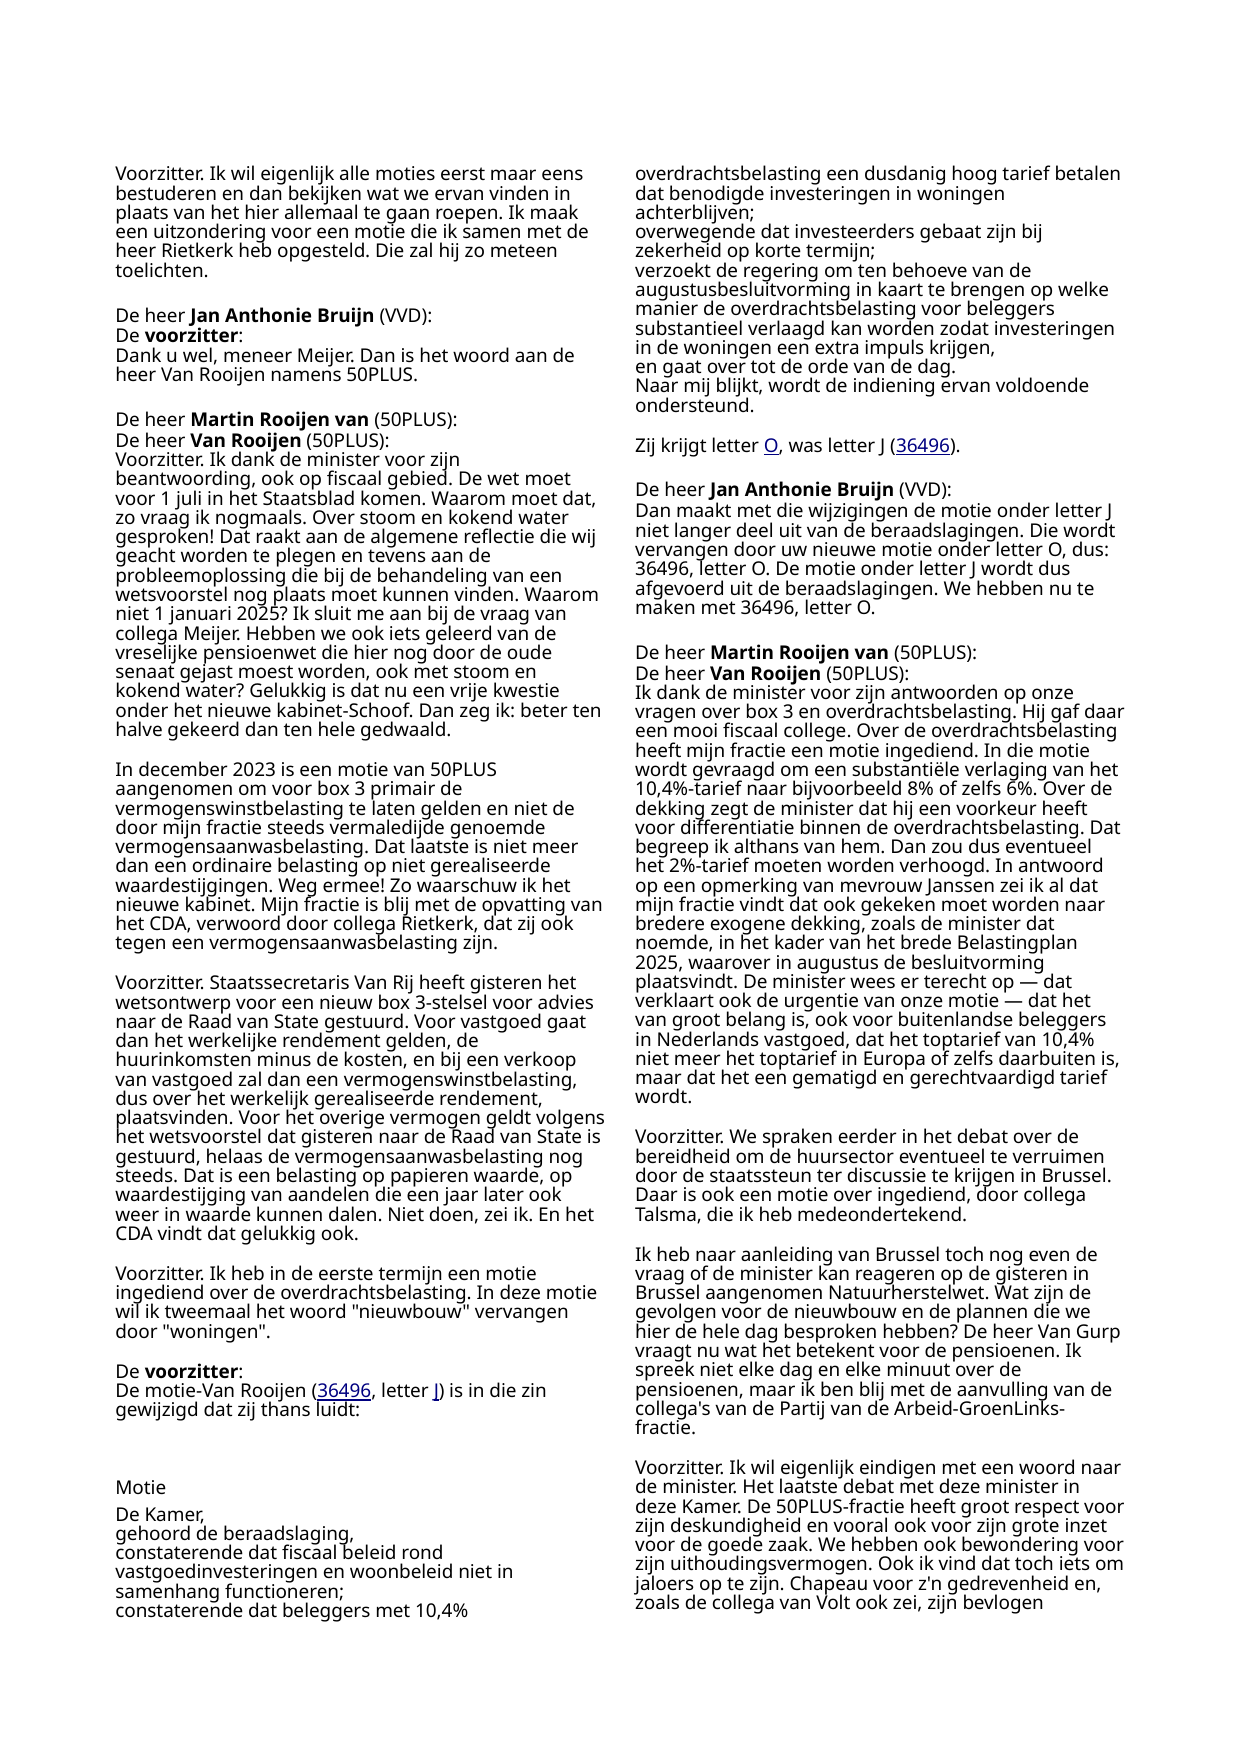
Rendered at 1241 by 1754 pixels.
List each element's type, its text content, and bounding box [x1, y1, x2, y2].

text De voorzitter: [115, 327, 605, 347]
text Voorzitter. Ik dank de minister voor zijn beantwoording, ook op fiscaal gebied. De wet moet voor 1 juli in het Staatsblad komen. Waarom moet dat, zo vraag ik nogmaals. Over stoom en kokend water gesproken! Dat raakt aan de algemene reflectie die wij geacht worden te plegen en tevens aan de probleemoplossing die bij de behandeling van een wetsvoorstel nog plaats moet kunnen vinden. Waarom niet 1 januari 2025? Ik sluit me aan bij de vraag van collega Meijer. Hebben we ook iets geleerd van de vreselijke pensioenwet die hier nog door de oude senaat gejast moest worden, ook met stoom en kokend water? Gelukkig is dat nu een vrije kwestie onder het nieuwe kabinet-Schoof. Dan zeg ik: beter ten halve gekeerd dan ten hele gedwaald. [115, 451, 605, 740]
text Voorzitter. Ik wil eigenlijk eindigen met een woord naar de minister. Het laatste debat met deze minister in deze Kamer. De 50PLUS-fractie heeft groot respect voor zijn deskundigheid en vooral ook voor zijn grote inzet voor de goede zaak. We hebben ook bewondering voor zijn uithoudingsvermogen. Ook ik vind dat toch iets om jaloers op te zijn. Chapeau voor z'n gedrevenheid en, zoals de collega van Volt ook zei, zijn bevlogen [635, 1459, 1125, 1613]
text De heer Jan Anthonie Bruijn (VVD): [635, 477, 1125, 502]
text overwegende dat investeerders gebaat zijn bij zekerheid op korte termijn; [635, 223, 1125, 262]
text De heer Martin Rooijen van (50PLUS): [635, 639, 1125, 664]
text verzoekt de regering om ten behoeve van de augustusbesluitvorming in kaart te brengen op welke manier de overdrachtsbelasting voor beleggers substantieel verlaagd kan worden zodat investeringen in de woningen een extra impuls krijgen, [635, 262, 1125, 358]
text Dank u wel, meneer Meijer. Dan is het woord aan de heer Van Rooijen namens 50PLUS. [115, 347, 605, 385]
text De voorzitter: [115, 1363, 605, 1382]
text overdrachtsbelasting een dusdanig hoog tarief betalen dat benodigde investeringen in woningen achterblijven; [635, 165, 1125, 223]
text gehoord de beraadslaging, [115, 1525, 605, 1544]
text Ik heb naar aanleiding van Brussel toch nog even de vraag of de minister kan reageren op de gisteren in Brussel aangenomen Natuurherstelwet. Wat zijn de gevolgen voor de nieuwbouw en de plannen die we hier de hele dag besproken hebben? De heer Van Gurp vraagt nu wat het betekent voor de pensioenen. Ik spreek niet elke dag en elke minuut over de pensioenen, maar ik ben blij met de aanvulling van de collega's van de Partij van de Arbeid-GroenLinks-fractie. [635, 1246, 1125, 1438]
text constaterende dat fiscaal beleid rond vastgoedinvesteringen en woonbeleid niet in samenhang functioneren; [115, 1544, 605, 1602]
text Ik dank de minister voor zijn antwoorden op onze vragen over box 3 en overdrachtsbelasting. Hij gaf daar een mooi fiscaal college. Over de overdrachtsbelasting heeft mijn fractie een motie ingediend. In die motie wordt gevraagd om een substantiële verlaging van het 10,4%-tarief naar bijvoorbeeld 8% of zelfs 6%. Over de dekking zegt de minister dat hij een voorkeur heeft voor differentiatie binnen de overdrachtsbelasting. Dat begreep ik althans van hem. Dan zou dus eventueel het 2%-tarief moeten worden verhoogd. In antwoord op een opmerking van mevrouw Janssen zei ik al dat mijn fractie vindt dat ook gekeken moet worden naar bredere exogene dekking, zoals de minister dat noemde, in het kader van het brede Belastingplan 2025, waarover in augustus de besluitvorming plaatsvindt. De minister wees er terecht op — dat verklaart ook de urgentie van onze motie — dat het van groot belang is, ook voor buitenlandse beleggers in Nederlands vastgoed, dat het toptarief van 10,4% niet meer het toptarief in Europa of zelfs daarbuiten is, maar dat het een gematigd en gerechtvaardigd tarief wordt. [635, 684, 1125, 1108]
text De motie-Van Rooijen (36496, letter J) is in die zin gewijzigd dat zij thans luidt: [115, 1382, 605, 1421]
text De Kamer, [115, 1506, 605, 1525]
text De heer Jan Anthonie Bruijn (VVD): [115, 302, 605, 327]
text Motie [115, 1474, 605, 1500]
text Voorzitter. Ik heb in de eerste termijn een motie ingediend over de overdrachtsbelasting. In deze motie wil ik tweemaal het woord "nieuwbouw" vervangen door "woningen". [115, 1265, 605, 1342]
text en gaat over tot de orde van de dag. [635, 358, 1125, 377]
text De heer Van Rooijen (50PLUS): [115, 432, 605, 451]
text Zij krijgt letter O, was letter J (36496). [635, 437, 1125, 456]
text De heer Martin Rooijen van (50PLUS): [115, 406, 605, 432]
text Voorzitter. Staatssecretaris Van Rij heeft gisteren het wetsontwerp voor een nieuw box 3-stelsel voor advies naar de Raad van State gestuurd. Voor vastgoed gaat dan het werkelijke rendement gelden, de huurinkomsten minus de kosten, en bij een verkoop van vastgoed zal dan een vermogenswinstbelasting, dus over het werkelijk gerealiseerde rendement, plaatsvinden. Voor het overige vermogen geldt volgens het wetsvoorstel dat gisteren naar de Raad van State is gestuurd, helaas de vermogensaanwasbelasting nog steeds. Dat is een belasting op papieren waarde, op waardestijging van aandelen die een jaar later ook weer in waarde kunnen dalen. Niet doen, zei ik. En het CDA vindt dat gelukkig ook. [115, 974, 605, 1244]
text Naar mij blijkt, wordt de indiening ervan voldoende ondersteund. [635, 377, 1125, 416]
text Dan maakt met die wijzigingen de motie onder letter J niet langer deel uit van de beraadslagingen. Die wordt vervangen door uw nieuwe motie onder letter O, dus: 36496, letter O. De motie onder letter J wordt dus afgevoerd uit de beraadslagingen. We hebben nu te maken met 36496, letter O. [635, 502, 1125, 618]
text Voorzitter. Ik wil eigenlijk alle moties eerst maar eens bestuderen en dan bekijken wat we ervan vinden in plaats van het hier allemaal te gaan roepen. Ik maak een uitzondering voor een motie die ik samen met de heer Rietkerk heb opgesteld. Die zal hij zo meteen toelichten. [115, 165, 605, 281]
text constaterende dat beleggers met 10,4% [115, 1602, 605, 1621]
text De heer Van Rooijen (50PLUS): [635, 664, 1125, 684]
text In december 2023 is een motie van 50PLUS aangenomen om voor box 3 primair de vermogenswinstbelasting te laten gelden en niet de door mijn fractie steeds vermaledijde genoemde vermogensaanwasbelasting. Dat laatste is niet meer dan een ordinaire belasting op niet gerealiseerde waardestijgingen. Weg ermee! Zo waarschuw ik het nieuwe kabinet. Mijn fractie is blij met de opvatting van het CDA, verwoord door collega Rietkerk, dat zij ook tegen een vermogensaanwasbelasting zijn. [115, 761, 605, 954]
text Voorzitter. We spraken eerder in het debat over de bereidheid om de huursector eventueel te verruimen door de staatssteun ter discussie te krijgen in Brussel. Daar is ook een motie over ingediend, door collega Talsma, die ik heb medeondertekend. [635, 1128, 1125, 1225]
